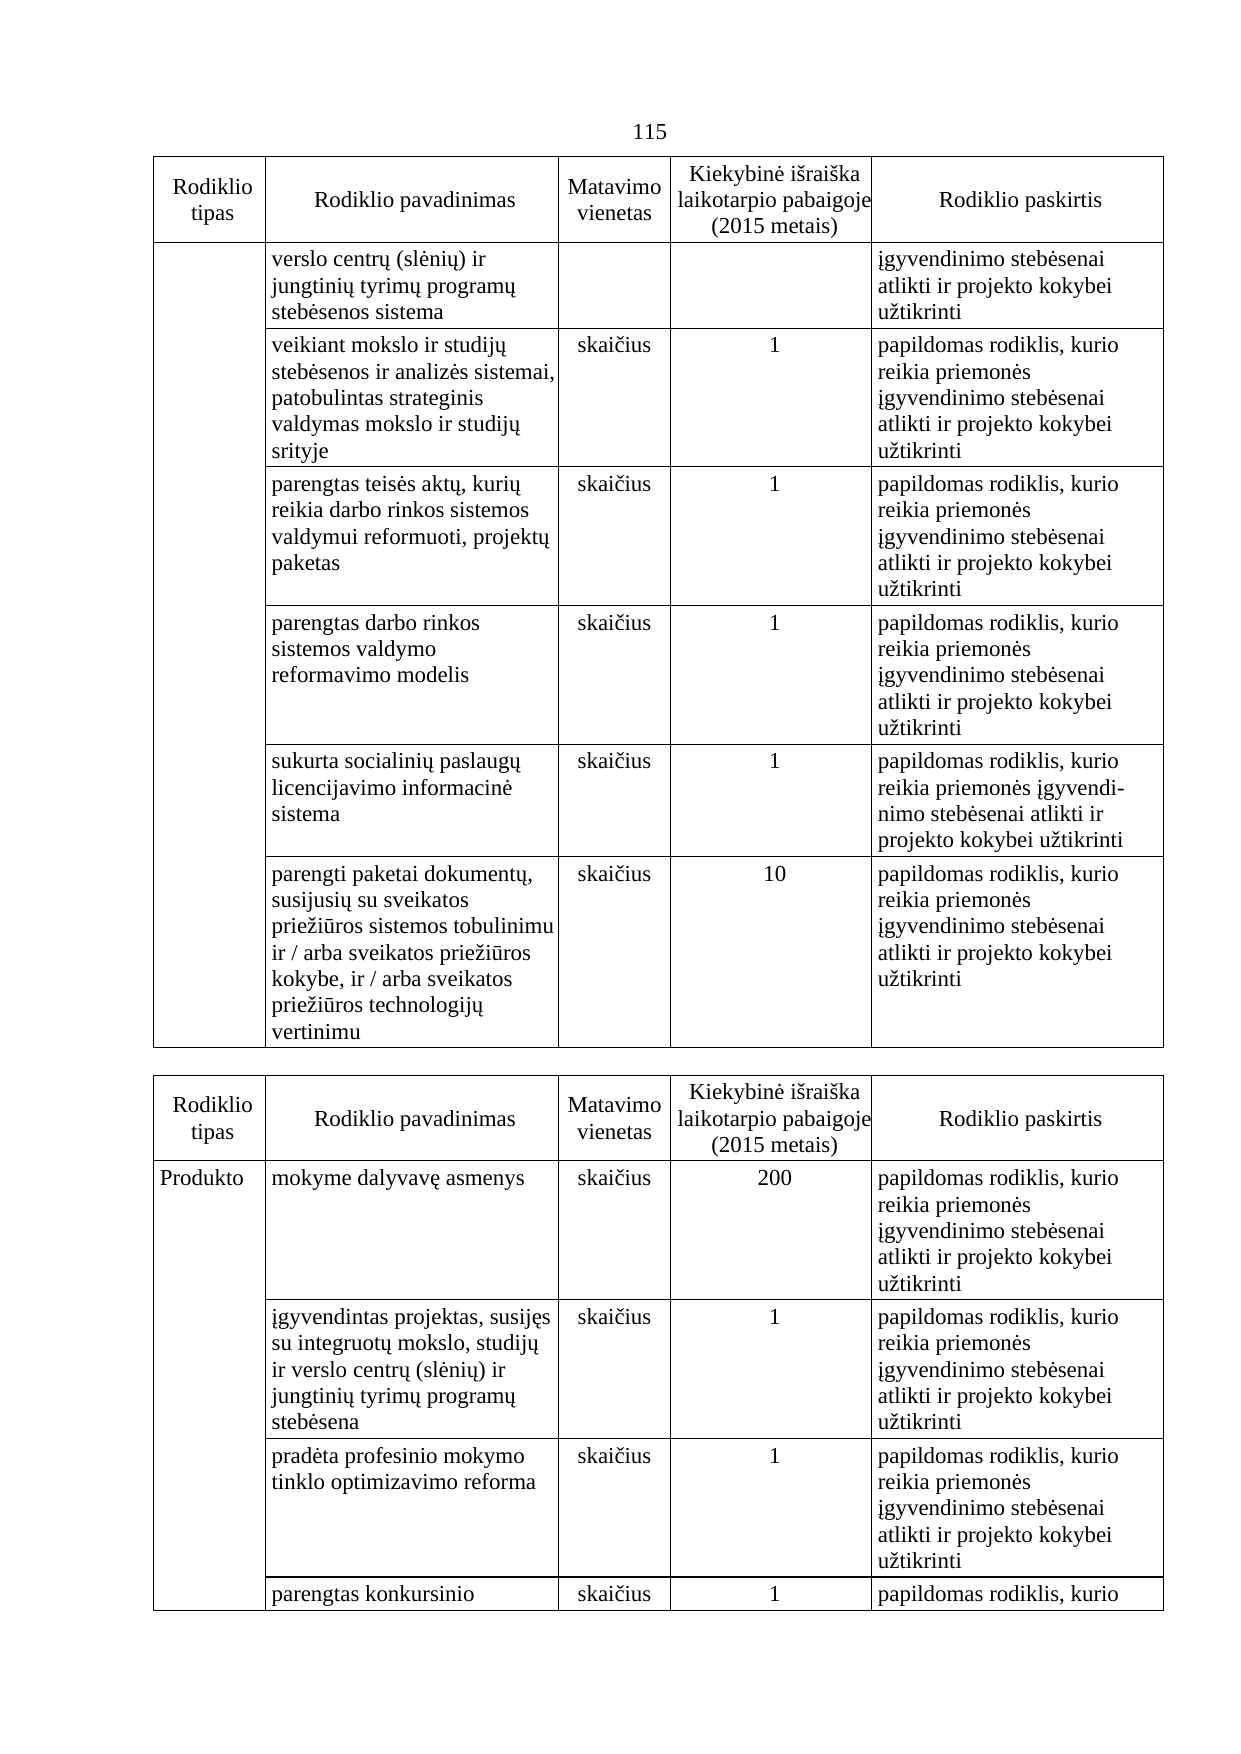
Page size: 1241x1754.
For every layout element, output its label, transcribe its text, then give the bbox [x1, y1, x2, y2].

table_cell parengtas teisės aktų, kurių reikia darbo rinkos sistemos valdymui reformuoti, projektų paketas [266, 467, 558, 605]
table_cell skaičius [559, 1578, 670, 1609]
table_cell pradėta profesinio mokymo tinklo optimizavimo reforma [266, 1439, 558, 1576]
table_cell [559, 243, 670, 327]
table_cell skaičius [559, 857, 670, 1047]
table_cell 1 [671, 606, 871, 743]
table_cell papildomas rodiklis, kurio reikia priemonės įgyvendinimo stebėsenai atlikti ir projekto kokybei užtikrinti [872, 1300, 1163, 1438]
table_cell parengtas darbo rinkos sistemos valdymo reformavimo modelis [266, 606, 558, 743]
table_cell įgyvendintas projektas, susijęs su integruotų mokslo, studijų ir verslo centrų (slėnių) ir jungtinių tyrimų programų stebėsena [266, 1300, 558, 1438]
table_cell veikiant mokslo ir studijų stebėsenos ir analizės sistemai, patobulintas strateginis valdymas mokslo ir studijų srityje [266, 329, 558, 466]
table_cell 1 [671, 1300, 871, 1438]
table_cell skaičius [559, 606, 670, 743]
table_header Rodiklio pavadinimas [266, 1076, 558, 1160]
table_cell sukurta socialinių paslaugų licencijavimo informacinė sistema [266, 745, 558, 856]
table_header Kiekybinė išraiška laikotarpio pabaigoje (2015 metais) [671, 157, 871, 242]
table_header Matavimo vienetas [559, 157, 670, 242]
table_header Rodiklio pavadinimas [266, 157, 558, 242]
table_header Rodiklio paskirtis [872, 157, 1163, 242]
table_cell papildomas rodiklis, kurio reikia priemonės įgyvendinimo stebėsenai atlikti ir projekto kokybei užtikrinti [872, 606, 1163, 743]
table_cell skaičius [559, 467, 670, 605]
table_cell skaičius [559, 1439, 670, 1576]
table_cell 1 [671, 329, 871, 466]
table_header Kiekybinė išraiška laikotarpio pabaigoje (2015 metais) [671, 1076, 871, 1160]
table_cell 200 [671, 1161, 871, 1299]
table_cell [671, 243, 871, 327]
table_cell verslo centrų (slėnių) ir jungtinių tyrimų programų stebėsenos sistema [266, 243, 558, 327]
table_cell skaičius [559, 745, 670, 856]
table_cell parengti paketai dokumentų, susijusių su sveikatos priežiūros sistemos tobulinimu ir / arba sveikatos priežiūros kokybe, ir / arba sveikatos priežiūros technologijų vertinimu [266, 857, 558, 1047]
table_header Rodiklio paskirtis [872, 1076, 1163, 1160]
table_header Rodiklio tipas [154, 157, 265, 242]
table_cell skaičius [559, 329, 670, 466]
table_cell skaičius [559, 1300, 670, 1438]
table_cell 1 [671, 1439, 871, 1576]
table_cell 1 [671, 467, 871, 605]
table_cell papildomas rodiklis, kurio reikia priemonės įgyvendinimo stebėsenai atlikti ir projekto kokybei užtikrinti [872, 857, 1163, 1047]
table_header Rodiklio tipas [154, 1076, 265, 1160]
table_header Matavimo vienetas [559, 1076, 670, 1160]
table_cell papildomas rodiklis, kurio reikia priemonės įgyvendi-nimo stebėsenai atlikti ir projekto kokybei užtikrinti [872, 745, 1163, 856]
table_cell papildomas rodiklis, kurio reikia priemonės įgyvendinimo stebėsenai atlikti ir projekto kokybei užtikrinti [872, 329, 1163, 466]
table_cell 1 [671, 1578, 871, 1609]
table_cell Produkto [154, 1161, 265, 1609]
table_cell 10 [671, 857, 871, 1047]
table_cell parengtas konkursinio [266, 1578, 558, 1609]
table_cell papildomas rodiklis, kurio reikia priemonės įgyvendinimo stebėsenai atlikti ir projekto kokybei užtikrinti [872, 1161, 1163, 1299]
table_cell papildomas rodiklis, kurio reikia priemonės įgyvendinimo stebėsenai atlikti ir projekto kokybei užtikrinti [872, 1439, 1163, 1576]
table_cell papildomas rodiklis, kurio [872, 1578, 1163, 1609]
table_cell [154, 243, 265, 1047]
table_cell mokyme dalyvavę asmenys [266, 1161, 558, 1299]
table_cell 1 [671, 745, 871, 856]
table_cell skaičius [559, 1161, 670, 1299]
table_cell papildomas rodiklis, kurio reikia priemonės įgyvendinimo stebėsenai atlikti ir projekto kokybei užtikrinti [872, 467, 1163, 605]
table_cell įgyvendinimo stebėsenai atlikti ir projekto kokybei užtikrinti [872, 243, 1163, 327]
